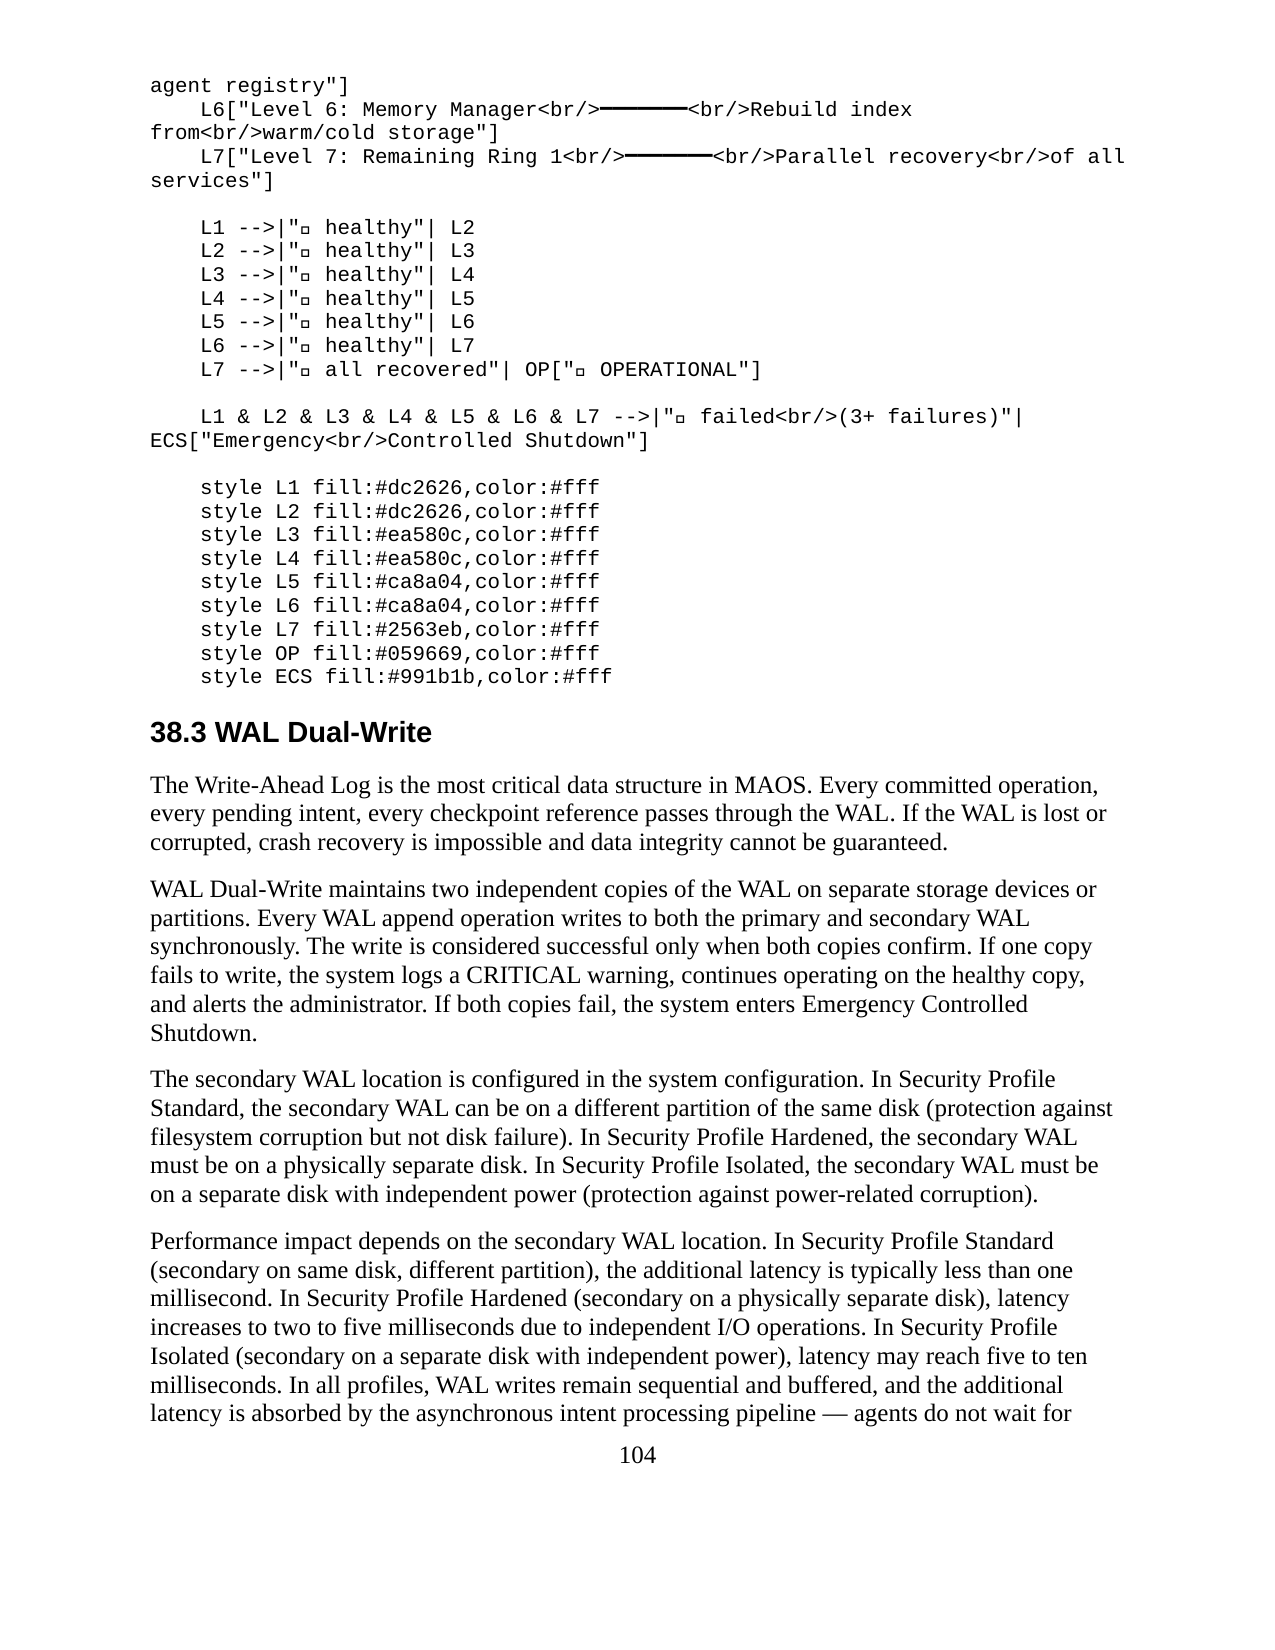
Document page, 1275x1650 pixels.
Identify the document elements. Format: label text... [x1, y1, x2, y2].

text L1 & L2 & L3 & L4 & L5 & L6 & L7 -->|"❌ failed<br/>(3+ failures)"| ECS["Emergency<br/>Controlled Shutdown"] [150, 406, 1125, 453]
text style L2 fill:#dc2626,color:#fff [150, 501, 1125, 524]
text L4 -->|"✅ healthy"| L5 [150, 288, 1125, 311]
text Performance impact depends on the secondary WAL location. In Security Profile Standard (secondary on same disk, different partition), the additional latency is typically less than one millisecond. In Security Profile Hardened (secondary on a physically separate disk), latency increases to two to five milliseconds due to independent I/O operations. In Security Profile Isolated (secondary on a separate disk with independent power), latency may reach five to ten milliseconds. In all profiles, WAL writes remain sequential and buffered, and the additional latency is absorbed by the asynchronous intent processing pipeline — agents do not wait for [150, 1226, 1125, 1427]
text L6 -->|"✅ healthy"| L7 [150, 335, 1125, 359]
text agent registry"] [150, 75, 1125, 99]
text style OP fill:#059669,color:#fff [150, 642, 1125, 666]
text style L4 fill:#ea580c,color:#fff [150, 548, 1125, 572]
text L3 -->|"✅ healthy"| L4 [150, 264, 1125, 288]
text The Write-Ahead Log is the most critical data structure in MAOS. Every committed operation, every pending intent, every checkpoint reference passes through the WAL. If the WAL is lost or corrupted, crash recovery is impossible and data integrity cannot be guaranteed. [150, 770, 1125, 856]
text style L7 fill:#2563eb,color:#fff [150, 619, 1125, 642]
text L7 -->|"✅ all recovered"| OP["✅ OPERATIONAL"] [150, 359, 1125, 382]
text style L5 fill:#ca8a04,color:#fff [150, 572, 1125, 595]
text L1 -->|"✅ healthy"| L2 [150, 217, 1125, 241]
text The secondary WAL location is configured in the system configuration. In Security Profile Standard, the secondary WAL can be on a different partition of the same disk (protection against filesystem corruption but not disk failure). In Security Profile Hardened, the secondary WAL must be on a physically separate disk. In Security Profile Isolated, the secondary WAL must be on a separate disk with independent power (protection against power-related corruption). [150, 1064, 1125, 1208]
text L5 -->|"✅ healthy"| L6 [150, 311, 1125, 335]
text L7["Level 7: Remaining Ring 1<br/>━━━━━━━<br/>Parallel recovery<br/>of all services"] [150, 146, 1125, 193]
text style L1 fill:#dc2626,color:#fff [150, 477, 1125, 501]
text WAL Dual-Write maintains two independent copies of the WAL on separate storage devices or partitions. Every WAL append operation writes to both the primary and secondary WAL synchronously. The write is considered successful only when both copies confirm. If one copy fails to write, the system logs a CRITICAL warning, continues operating on the healthy copy, and alerts the administrator. If both copies fail, the system enters Emergency Controlled Shutdown. [150, 874, 1125, 1046]
text style ECS fill:#991b1b,color:#fff [150, 666, 1125, 690]
text style L6 fill:#ca8a04,color:#fff [150, 595, 1125, 619]
subtitle 38.3 WAL Dual-Write [150, 715, 1125, 748]
text L2 -->|"✅ healthy"| L3 [150, 241, 1125, 264]
text L6["Level 6: Memory Manager<br/>━━━━━━━<br/>Rebuild index from<br/>warm/cold storage"] [150, 99, 1125, 146]
text style L3 fill:#ea580c,color:#fff [150, 524, 1125, 548]
